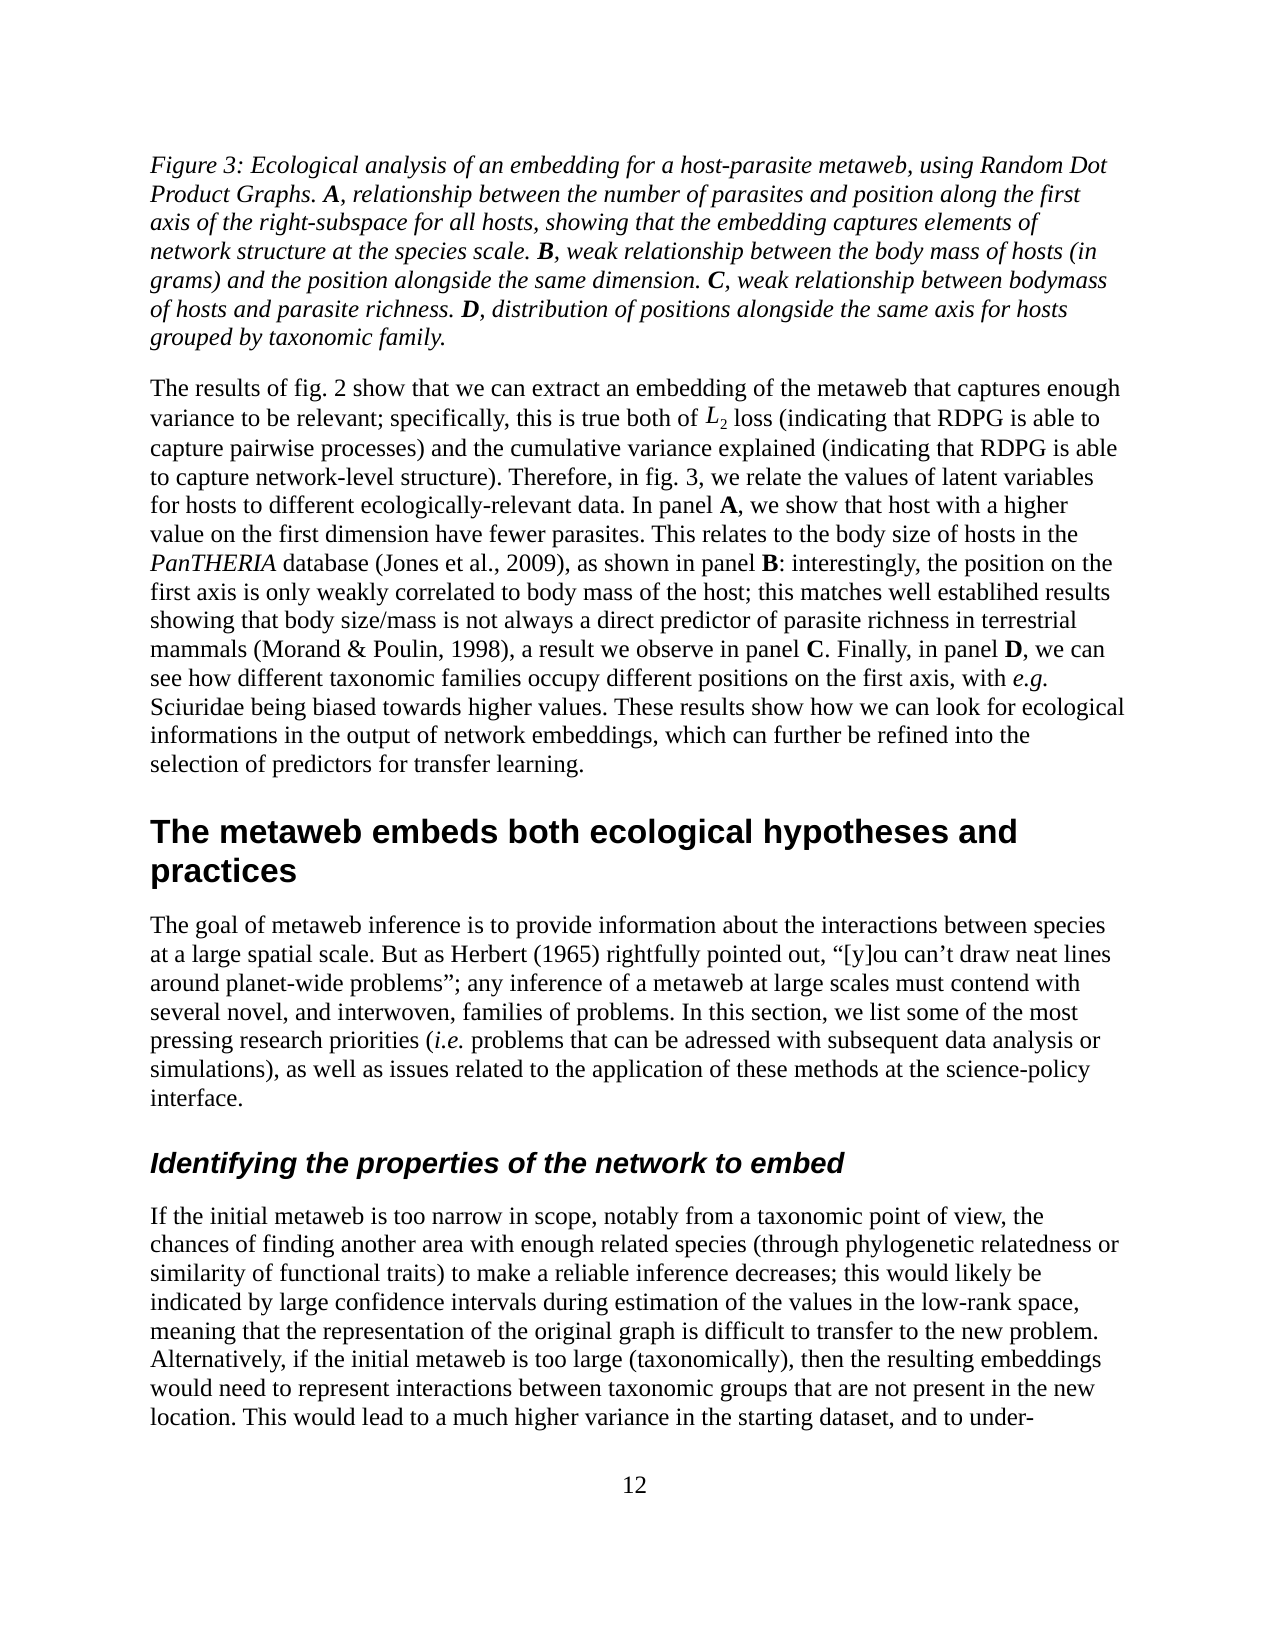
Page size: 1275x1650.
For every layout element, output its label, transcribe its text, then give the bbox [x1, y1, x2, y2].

text If the initial metaweb is too narrow in scope, notably from a taxonomic point of view, the chances of finding another area with enough related species (through phylogenetic relatedness or similarity of functional traits) to make a reliable inference decreases; this would likely be indicated by large confidence intervals during estimation of the values in the low-rank space, meaning that the representation of the original graph is difficult to transfer to the new problem. Alternatively, if the initial metaweb is too large (taxonomically), then the resulting embeddings would need to represent interactions between taxonomic groups that are not present in the new location. This would lead to a much higher variance in the starting dataset, and to under- [150, 1201, 1125, 1431]
text The goal of metaweb inference is to provide information about the interactions between species at a large spatial scale. But as Herbert (1965) rightfully pointed out, “[y]ou can’t draw neat lines around planet-wide problems”; any inference of a metaweb at large scales must contend with several novel, and interwoven, families of problems. In this section, we list some of the most pressing research priorities (i.e. problems that can be adressed with subsequent data analysis or simulations), as well as issues related to the application of these methods at the science-policy interface. [150, 911, 1125, 1112]
subtitle Identifying the properties of the network to embed [150, 1146, 1125, 1179]
text The results of fig. 2 show that we can extract an embedding of the metaweb that captures enough variance to be relevant; specifically, this is true both of loss (indicating that RDPG is able to capture pairwise processes) and the cumulative variance explained (indicating that RDPG is able to capture network-level structure). Therefore, in fig. 3, we relate the values of latent variables for hosts to different ecologically-relevant data. In panel A, we show that host with a higher value on the first dimension have fewer parasites. This relates to the body size of hosts in the PanTHERIA database (Jones et al., 2009), as shown in panel B: interestingly, the position on the first axis is only weakly correlated to body mass of the host; this matches well establihed results showing that body size/mass is not always a direct predictor of parasite richness in terrestrial mammals (Morand & Poulin, 1998), a result we observe in panel C. Finally, in panel D, we can see how different taxonomic families occupy different positions on the first axis, with e.g. Sciuridae being biased towards higher values. These results show how we can look for ecological informations in the output of network embeddings, which can further be refined into the selection of predictors for transfer learning. [150, 373, 1125, 778]
text Figure 3: Ecological analysis of an embedding for a host-parasite metaweb, using Random Dot Product Graphs. A, relationship between the number of parasites and position along the first axis of the right-subspace for all hosts, showing that the embedding captures elements of network structure at the species scale. B, weak relationship between the body mass of hosts (in grams) and the position alongside the same dimension. C, weak relationship between bodymass of hosts and parasite richness. D, distribution of positions alongside the same axis for hosts grouped by taxonomic family. [150, 150, 1125, 351]
subtitle The metaweb embeds both ecological hypotheses and practices [150, 812, 1125, 889]
